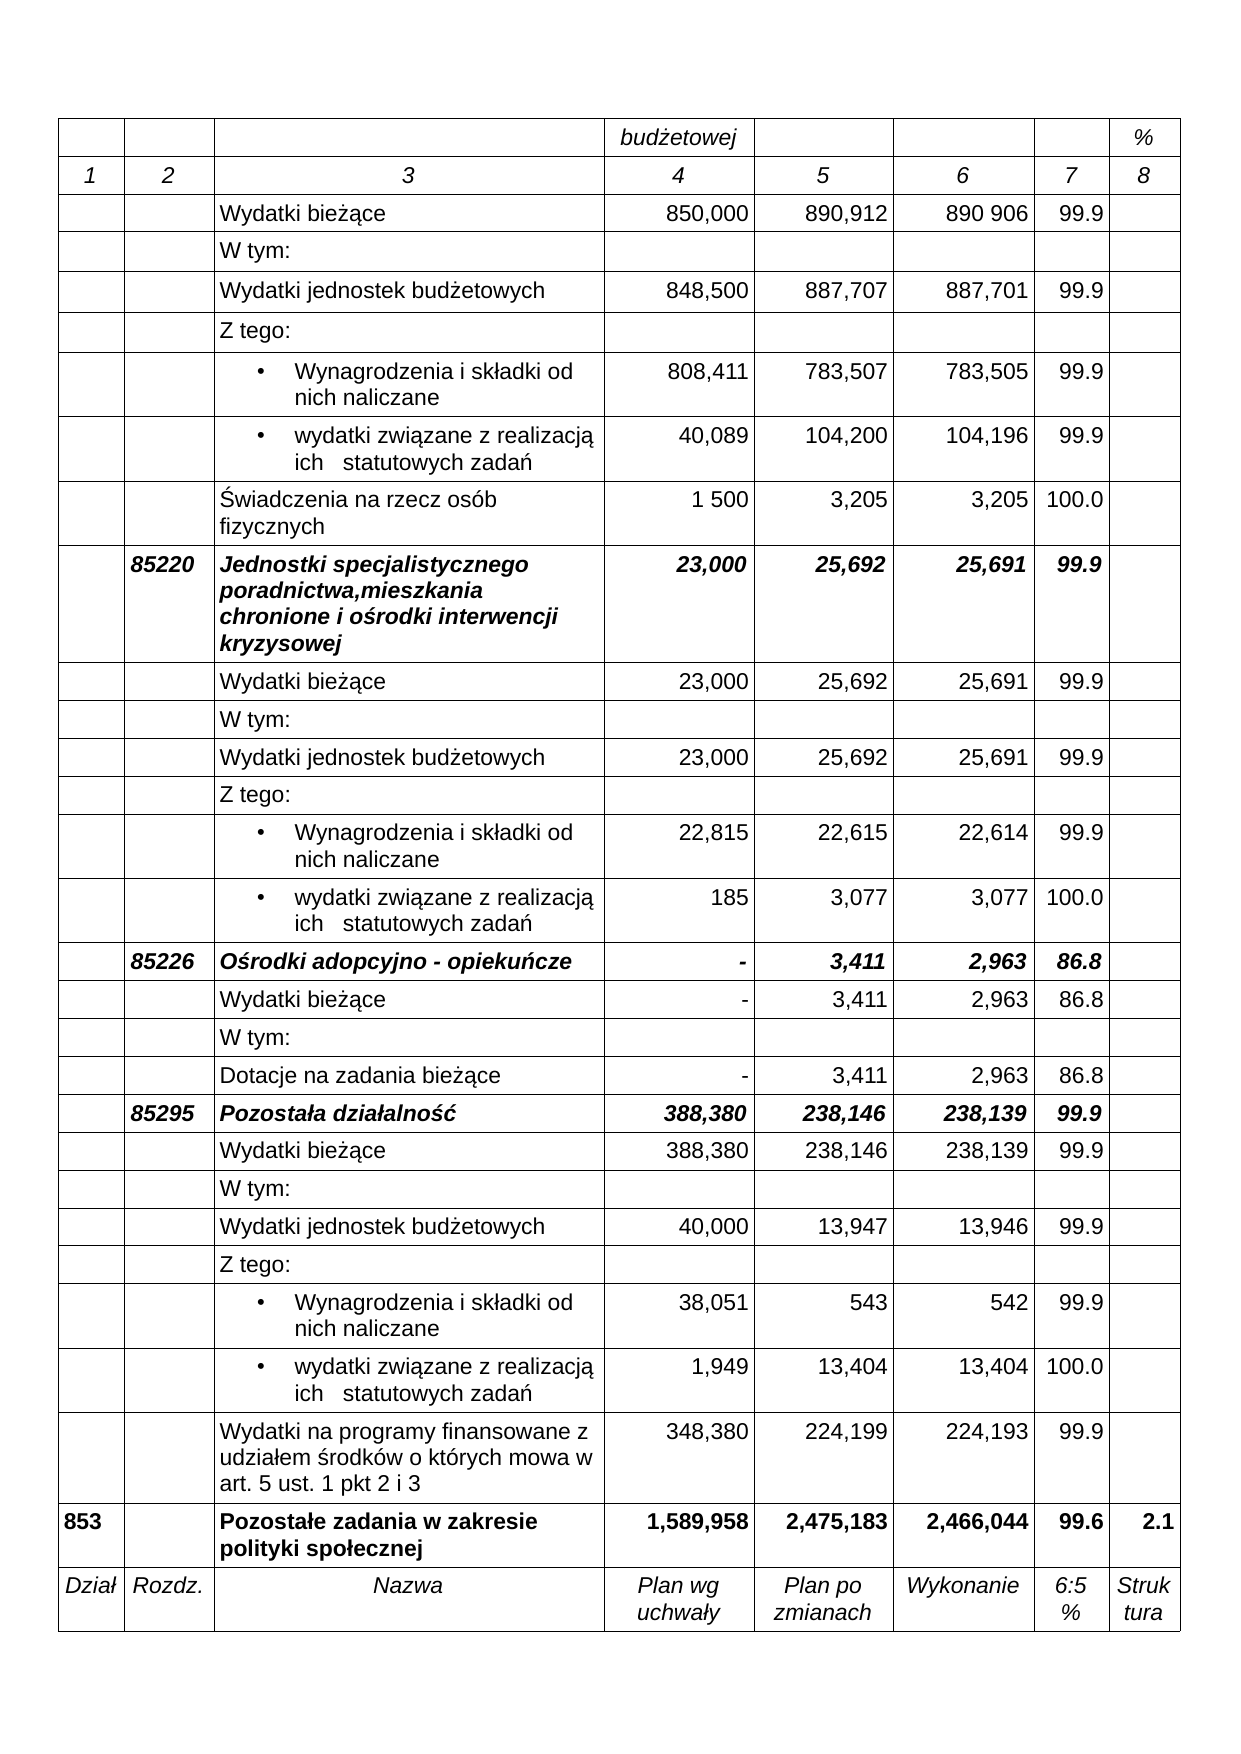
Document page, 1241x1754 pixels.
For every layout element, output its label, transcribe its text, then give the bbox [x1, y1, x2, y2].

table_cell wydatki związane z realizacją ich statutowych zadań [215, 417, 604, 481]
table_cell Wydatki jednostek budżetowych [215, 1209, 604, 1245]
table_cell 40 000 [605, 1209, 754, 1245]
table_cell 40 089 [605, 417, 754, 481]
table_cell [1110, 777, 1180, 813]
table_cell [894, 1019, 1034, 1056]
table_cell 185 [605, 879, 754, 942]
table_cell [125, 232, 214, 271]
table_cell [1110, 1349, 1180, 1412]
table_cell 808 411 [605, 353, 754, 416]
table_cell 25 692 [755, 546, 893, 662]
table_cell 238 139 [894, 1095, 1034, 1132]
table_cell [1110, 701, 1180, 738]
table_cell Rozdz. [125, 1568, 214, 1631]
table_cell [1110, 1057, 1180, 1094]
table_cell 853 [59, 1504, 124, 1567]
table_cell 99,9 [1035, 1209, 1109, 1245]
table_cell 22 615 [755, 815, 893, 878]
table_cell [59, 943, 124, 980]
table_cell 388 380 [605, 1133, 754, 1169]
table_cell [1110, 1133, 1180, 1169]
table_cell [59, 879, 124, 942]
table_cell [755, 1019, 893, 1056]
table_cell 6:5 % [1035, 1568, 1109, 1631]
table_cell 99,9 [1035, 546, 1109, 662]
table_cell [59, 981, 124, 1018]
table_cell [59, 482, 124, 545]
table_cell [125, 195, 214, 231]
table_cell Jednostki specjalistycznego poradnictwa,mieszkania chronione i ośrodki interwencji kryzysowej [215, 546, 604, 662]
table_cell Wynagrodzenia i składki od nich naliczane [215, 1284, 604, 1347]
table_cell 22 815 [605, 815, 754, 878]
table_cell [59, 1019, 124, 1056]
table_cell - [605, 981, 754, 1018]
table_cell 85295 [125, 1095, 214, 1132]
table_cell [59, 232, 124, 271]
table_cell [755, 1171, 893, 1207]
table_cell [755, 313, 893, 352]
table_cell [125, 1133, 214, 1169]
table_cell 23 000 [605, 663, 754, 700]
table_cell Nazwa [215, 1568, 604, 1631]
table_cell [125, 701, 214, 738]
table_cell 25 692 [755, 663, 893, 700]
table_cell W tym: [215, 701, 604, 738]
table_cell 238 139 [894, 1133, 1034, 1169]
table_cell [125, 417, 214, 481]
table_cell [894, 313, 1034, 352]
table_cell [125, 815, 214, 878]
table_cell 3 411 [755, 981, 893, 1018]
table_cell wydatki związane z realizacją ich statutowych zadań [215, 879, 604, 942]
table_cell Wydatki bieżące [215, 195, 604, 231]
table_cell [59, 663, 124, 700]
table_cell 3 205 [894, 482, 1034, 545]
table_cell 25 691 [894, 546, 1034, 662]
table_cell 22 614 [894, 815, 1034, 878]
table_cell Pozostałe zadania w zakresie polityki społecznej [215, 1504, 604, 1567]
table_cell [1035, 232, 1109, 271]
table_cell W tym: [215, 1171, 604, 1207]
table_cell budżetowej [605, 119, 754, 156]
table_cell Wydatki jednostek budżetowych [215, 739, 604, 776]
table_cell [894, 232, 1034, 271]
table_cell 348 380 [605, 1413, 754, 1502]
table_cell 1 949 [605, 1349, 754, 1412]
table_cell 238 146 [755, 1133, 893, 1169]
table_cell 848 500 [605, 272, 754, 312]
table_cell [59, 353, 124, 416]
table_cell 7 [1035, 157, 1109, 194]
table_cell [59, 777, 124, 813]
table_cell Struktura [1110, 1568, 1180, 1631]
table_cell 783 507 [755, 353, 893, 416]
table_cell 99,9 [1035, 417, 1109, 481]
table_cell wydatki związane z realizacją ich statutowych zadań [215, 1349, 604, 1412]
table_cell W tym: [215, 1019, 604, 1056]
table_cell 8 [1110, 157, 1180, 194]
table_cell [125, 1284, 214, 1347]
table_cell 2 963 [894, 943, 1034, 980]
table_cell Świadczenia na rzecz osób fizycznych [215, 482, 604, 545]
table_cell [1110, 232, 1180, 271]
table_cell 100,0 [1035, 1349, 1109, 1412]
table_cell 23 000 [605, 546, 754, 662]
table_cell 6 [894, 157, 1034, 194]
table_cell [755, 777, 893, 813]
table_cell 542 [894, 1284, 1034, 1347]
table_cell [59, 195, 124, 231]
table_cell [125, 777, 214, 813]
table_cell 1 [59, 157, 124, 194]
table_cell % [1110, 119, 1180, 156]
table_cell 224 199 [755, 1413, 893, 1502]
table_cell [125, 1171, 214, 1207]
table_cell 86,8 [1035, 943, 1109, 980]
table_cell [125, 981, 214, 1018]
table_cell 3 [215, 157, 604, 194]
table_cell Ośrodki adopcyjno - opiekuńcze [215, 943, 604, 980]
table_cell [125, 1246, 214, 1283]
table_cell [59, 417, 124, 481]
table_cell [605, 1246, 754, 1283]
table_cell [59, 313, 124, 352]
table_cell Z tego: [215, 313, 604, 352]
table_cell 2,1 [1110, 1504, 1180, 1567]
table_cell 850 000 [605, 195, 754, 231]
table_cell 3 077 [894, 879, 1034, 942]
table_cell Dział [59, 1568, 124, 1631]
table_cell 543 [755, 1284, 893, 1347]
table_cell [59, 1209, 124, 1245]
table_cell 2 475 183 [755, 1504, 893, 1567]
table_cell [125, 739, 214, 776]
table_cell 2 466 044 [894, 1504, 1034, 1567]
table_cell 783 505 [894, 353, 1034, 416]
table_cell Wynagrodzenia i składki od nich naliczane [215, 815, 604, 878]
table_cell 388 380 [605, 1095, 754, 1132]
table_cell [1035, 1246, 1109, 1283]
table_cell - [605, 1057, 754, 1094]
table_cell [125, 1057, 214, 1094]
table_cell [59, 1349, 124, 1412]
table_cell [894, 1246, 1034, 1283]
table_cell 1 589 958 [605, 1504, 754, 1567]
table_cell 3 205 [755, 482, 893, 545]
table_cell [1110, 815, 1180, 878]
table_cell [1035, 1171, 1109, 1207]
table_cell [125, 1019, 214, 1056]
table_cell Wydatki na programy finansowane z udziałem środków o których mowa w art. 5 ust. 1 pkt 2 i 3 [215, 1413, 604, 1502]
table_cell [1110, 981, 1180, 1018]
table_cell 99,6 [1035, 1504, 1109, 1567]
table_cell [1110, 1209, 1180, 1245]
table_cell [125, 1349, 214, 1412]
table_cell [59, 701, 124, 738]
table_cell Wynagrodzenia i składki od nich naliczane [215, 353, 604, 416]
table_cell [1110, 1413, 1180, 1502]
table_cell [1110, 663, 1180, 700]
table_cell [755, 119, 893, 156]
table_cell [125, 1504, 214, 1567]
table_cell [1110, 195, 1180, 231]
table_cell 99,9 [1035, 195, 1109, 231]
table_cell [125, 272, 214, 312]
table_cell 25 692 [755, 739, 893, 776]
table_cell 4 [605, 157, 754, 194]
table_cell 13 404 [755, 1349, 893, 1412]
table_cell 224 193 [894, 1413, 1034, 1502]
table_cell 99,9 [1035, 1133, 1109, 1169]
table_cell 99,9 [1035, 663, 1109, 700]
table_cell [1110, 1284, 1180, 1347]
table_cell 38 051 [605, 1284, 754, 1347]
table_cell 5 [755, 157, 893, 194]
table_cell 25 691 [894, 663, 1034, 700]
table_cell [894, 119, 1034, 156]
table_cell [59, 1246, 124, 1283]
table_cell [59, 546, 124, 662]
table_cell 85226 [125, 943, 214, 980]
table_cell [605, 1171, 754, 1207]
table_cell [1110, 482, 1180, 545]
table_cell 99,9 [1035, 1413, 1109, 1502]
table_cell 99,9 [1035, 353, 1109, 416]
table_cell - [605, 943, 754, 980]
table_cell Wydatki bieżące [215, 1133, 604, 1169]
table_cell [59, 1284, 124, 1347]
table_cell 100,0 [1035, 879, 1109, 942]
table_cell Wydatki bieżące [215, 663, 604, 700]
table_cell W tym: [215, 232, 604, 271]
table_cell 23 000 [605, 739, 754, 776]
table_cell 86,8 [1035, 981, 1109, 1018]
table_cell 2 963 [894, 1057, 1034, 1094]
table_cell 3 411 [755, 1057, 893, 1094]
table_cell [1110, 417, 1180, 481]
table_cell 99,9 [1035, 815, 1109, 878]
table_cell [125, 353, 214, 416]
table_cell Z tego: [215, 1246, 604, 1283]
table_cell [125, 119, 214, 156]
table_cell [605, 777, 754, 813]
table_cell [755, 1246, 893, 1283]
table_cell [1110, 739, 1180, 776]
table_cell 104 200 [755, 417, 893, 481]
table_cell [1110, 1095, 1180, 1132]
table_cell 99,9 [1035, 739, 1109, 776]
table_cell [894, 777, 1034, 813]
table_cell [1035, 313, 1109, 352]
table_cell [605, 1019, 754, 1056]
table_cell Z tego: [215, 777, 604, 813]
table_cell [125, 1209, 214, 1245]
table_cell [59, 272, 124, 312]
table_cell [1110, 1171, 1180, 1207]
table_cell 3 411 [755, 943, 893, 980]
table_cell 99,9 [1035, 1284, 1109, 1347]
table_cell [59, 739, 124, 776]
table_cell [894, 1171, 1034, 1207]
table_cell [755, 701, 893, 738]
table_cell [755, 232, 893, 271]
table_cell 887 701 [894, 272, 1034, 312]
table_cell [605, 232, 754, 271]
table_cell Wydatki jednostek budżetowych [215, 272, 604, 312]
table_cell [1110, 1019, 1180, 1056]
table_cell [1035, 777, 1109, 813]
table_cell Wykonanie [894, 1568, 1034, 1631]
table_cell [125, 313, 214, 352]
table_cell Plan wg uchwały [605, 1568, 754, 1631]
table_cell 890 906 [894, 195, 1034, 231]
table_cell [59, 1057, 124, 1094]
table_cell [59, 1171, 124, 1207]
table_cell [1035, 1019, 1109, 1056]
table_cell [1110, 1246, 1180, 1283]
table_cell 100,0 [1035, 482, 1109, 545]
table_cell [605, 313, 754, 352]
table_cell 86,8 [1035, 1057, 1109, 1094]
table_cell [1110, 943, 1180, 980]
table_cell [1110, 879, 1180, 942]
table_cell 13 404 [894, 1349, 1034, 1412]
table_cell [125, 879, 214, 942]
table_cell 99,9 [1035, 1095, 1109, 1132]
table_cell 2 963 [894, 981, 1034, 1018]
table_cell [894, 701, 1034, 738]
table_cell [1110, 546, 1180, 662]
table_cell 104 196 [894, 417, 1034, 481]
table_cell 99,9 [1035, 272, 1109, 312]
table_cell Dotacje na zadania bieżące [215, 1057, 604, 1094]
table_cell Wydatki bieżące [215, 981, 604, 1018]
table_cell 3 077 [755, 879, 893, 942]
table_cell [59, 815, 124, 878]
table_cell 2 [125, 157, 214, 194]
table_cell [1035, 701, 1109, 738]
table_cell [1110, 313, 1180, 352]
table_cell [125, 663, 214, 700]
table_cell [1110, 272, 1180, 312]
table_cell 1 500 [605, 482, 754, 545]
table_cell [215, 119, 604, 156]
table_cell [605, 701, 754, 738]
table_cell 887 707 [755, 272, 893, 312]
table_cell [1035, 119, 1109, 156]
table_cell 25 691 [894, 739, 1034, 776]
table_cell [125, 1413, 214, 1502]
table_cell [1110, 353, 1180, 416]
table_cell Plan po zmianach [755, 1568, 893, 1631]
table_cell 890 912 [755, 195, 893, 231]
table_cell Pozostała działalność [215, 1095, 604, 1132]
table_cell 13 946 [894, 1209, 1034, 1245]
table_cell 238 146 [755, 1095, 893, 1132]
table_cell 85220 [125, 546, 214, 662]
table_cell [59, 119, 124, 156]
table_cell [59, 1095, 124, 1132]
table_cell [125, 482, 214, 545]
table_cell [59, 1413, 124, 1502]
table_cell [59, 1133, 124, 1169]
table_cell 13 947 [755, 1209, 893, 1245]
